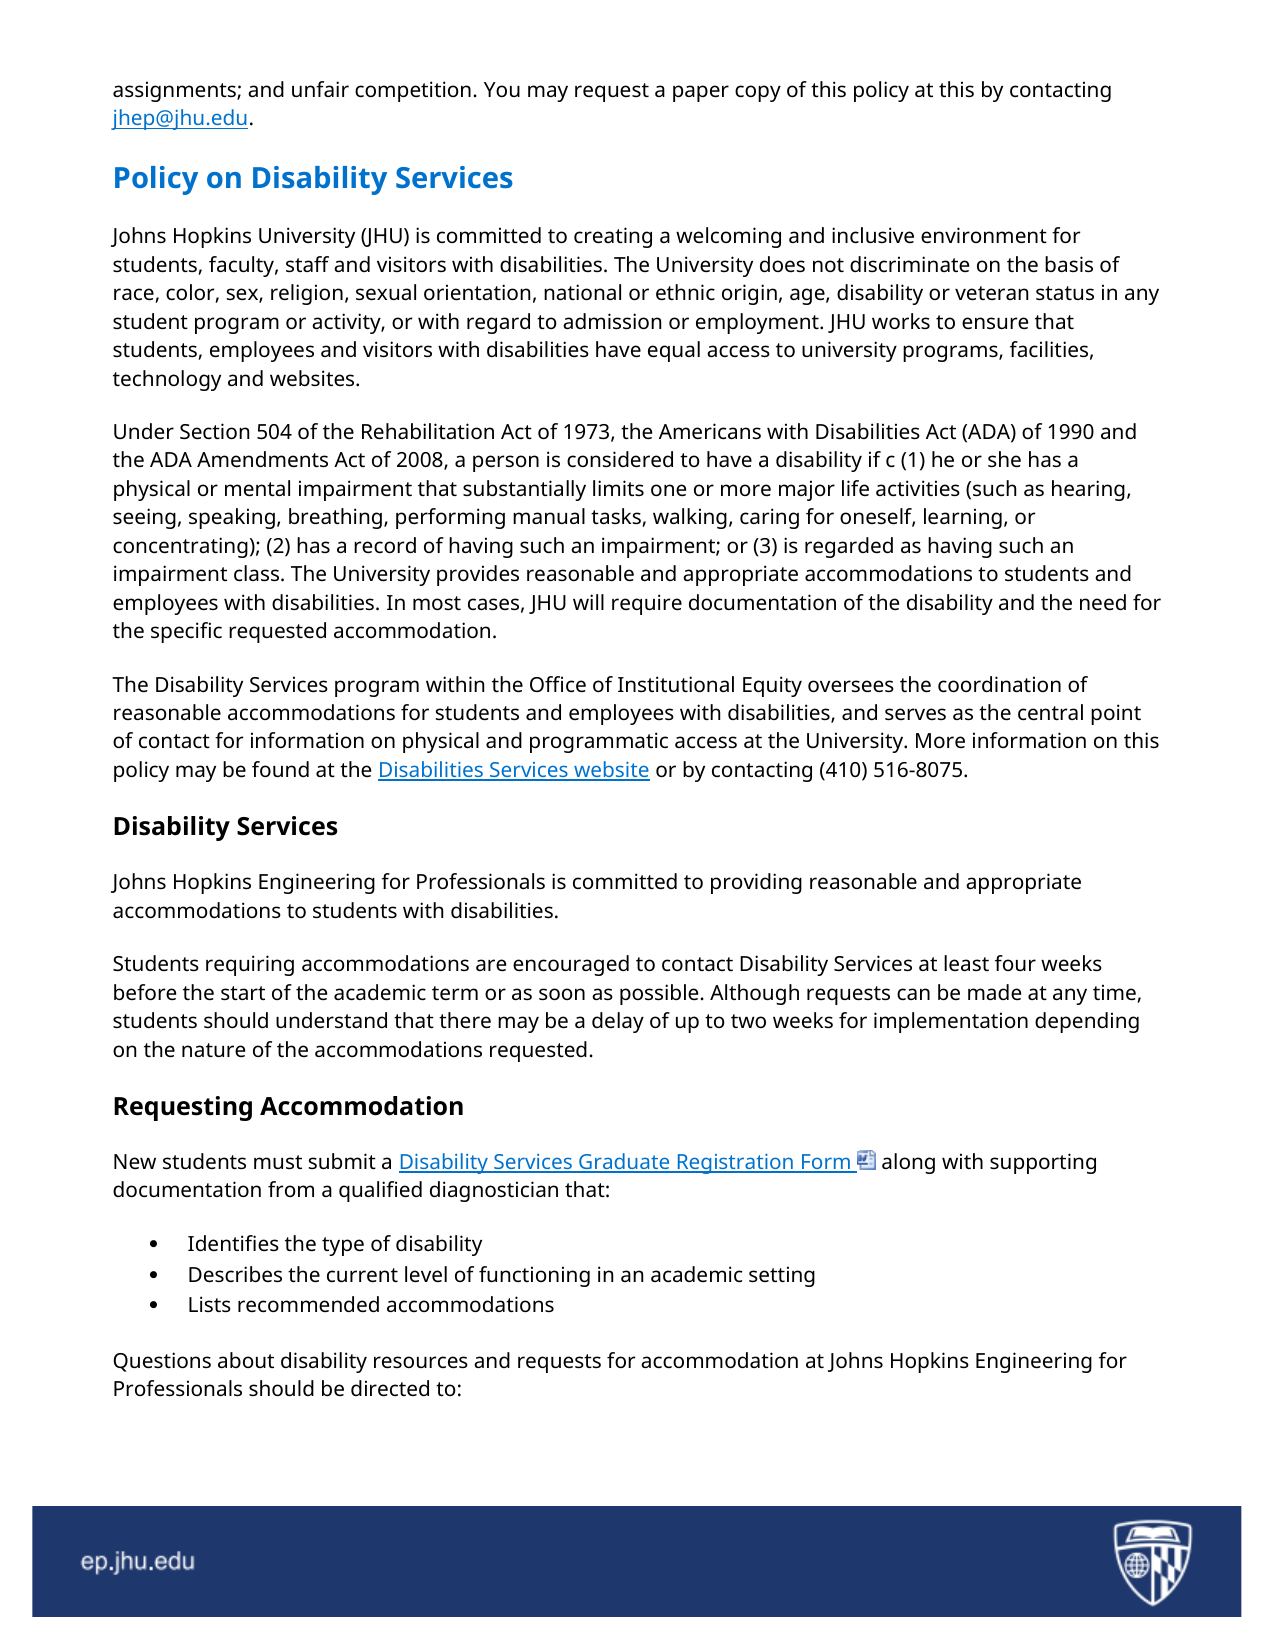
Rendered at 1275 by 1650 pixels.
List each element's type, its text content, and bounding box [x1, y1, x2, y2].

list Describes the current level of functioning in an academic setting [150, 1260, 1162, 1288]
list Lists recommended accommodations [150, 1290, 1162, 1319]
text New students must submit a Disability Services Graduate Registration Form along with supporting documentation from a qualified diagnostician that: [112, 1147, 1162, 1204]
text Under Section 504 of the Rehabilitation Act of 1973, the Americans with Disabilities Act (ADA) of 1990 and the ADA Amendments Act of 2008, a person is considered to have a disability if c (1) he or she has a physical or mental impairment that substantially limits one or more major life activities (such as hearing, seeing, speaking, breathing, performing manual tasks, walking, caring for oneself, learning, or concentrating); (2) has a record of having such an impairment; or (3) is regarded as having such an impairment class. The University provides reasonable and appropriate accommodations to students and employees with disabilities. In most cases, JHU will require documentation of the disability and the need for the specific requested accommodation. [112, 417, 1162, 645]
title Requesting Accommodation [112, 1088, 1162, 1122]
text Questions about disability resources and requests for accommodation at Johns Hopkins Engineering for Professionals should be directed to: [112, 1346, 1162, 1403]
title Disability Services [112, 808, 1162, 842]
text Students requiring accommodations are encouraged to contact Disability Services at least four weeks before the start of the academic term or as soon as possible. Although requests can be made at any time, students should understand that there may be a delay of up to two weeks for implementation depending on the nature of the accommodations requested. [112, 949, 1162, 1063]
text Johns Hopkins Engineering for Professionals is committed to providing reasonable and appropriate accommodations to students with disabilities. [112, 867, 1162, 924]
text assignments; and unfair competition. You may request a paper copy of this policy at this by contacting jhep@jhu.edu. [112, 75, 1162, 132]
text The Disability Services program within the Office of Institutional Equity oversees the coordination of reasonable accommodations for students and employees with disabilities, and serves as the central point of contact for information on physical and programmatic access at the University. More information on this policy may be found at the Disabilities Services website or by contacting (410) 516-8075. [112, 670, 1162, 783]
subtitle Policy on Disability Services [112, 157, 1162, 197]
list Identifies the type of disability [150, 1229, 1162, 1257]
picture [857, 1150, 876, 1170]
text Johns Hopkins University (JHU) is committed to creating a welcoming and inclusive environment for students, faculty, staff and visitors with disabilities. The University does not discriminate on the basis of race, color, sex, religion, sexual orientation, national or ethnic origin, age, disability or veteran status in any student program or activity, or with regard to admission or employment. JHU works to ensure that students, employees and visitors with disabilities have equal access to university programs, facilities, technology and websites. [112, 222, 1162, 392]
